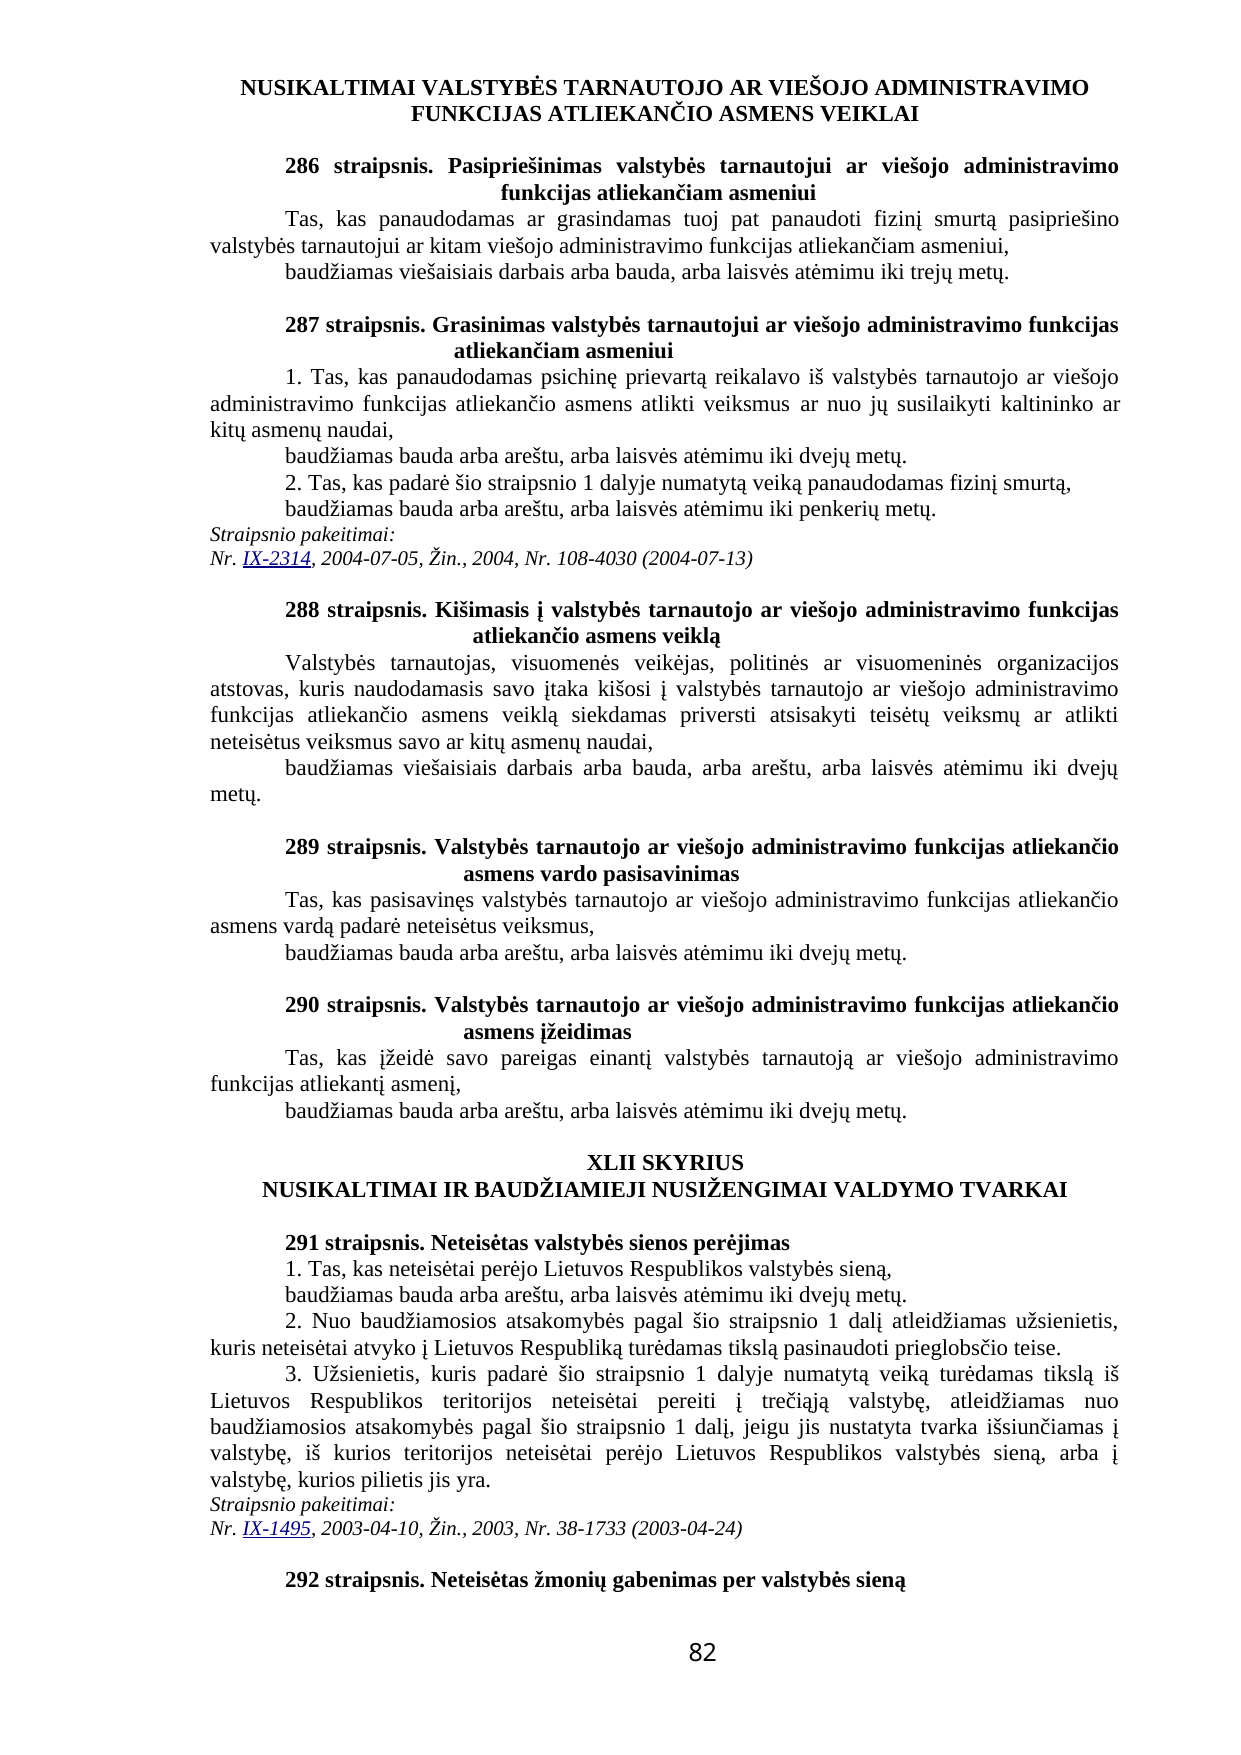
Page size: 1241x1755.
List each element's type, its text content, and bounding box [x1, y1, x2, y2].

text Valstybės tarnautojas, visuomenės veikėjas, politinės ar visuomeninės organizacijos atstovas, kuris naudodamasis savo įtaka kišosi į valstybės tarnautojo ar viešojo administravimo funkcijas atliekančio asmens veiklą siekdamas priversti atsisakyti teisėtų veiksmų ar atlikti neteisėtus veiksmus savo ar kitų asmenų naudai, [210, 649, 1120, 754]
text 1. Tas, kas panaudodamas psichinę prievartą reikalavo iš valstybės tarnautojo ar viešojo administravimo funkcijas atliekančio asmens atlikti veiksmus ar nuo jų susilaikyti kaltininko ar kitų asmenų naudai, [210, 363, 1120, 442]
text 286 straipsnis. Pasipriešinimas valstybės tarnautojui ar viešojo administravimo funkcijas atliekančiam asmeniui [285, 153, 1120, 205]
text Straipsnio pakeitimai: [210, 1492, 1120, 1516]
text 288 straipsnis. Kišimasis į valstybės tarnautojo ar viešojo administravimo funkcijas atliekančio asmens veiklą [285, 596, 1120, 649]
text NUSIKALTIMAI VALSTYBĖS TARNAUTOJO AR VIEŠOJO ADMINISTRAVIMO FUNKCIJAS ATLIEKANČIO ASMENS VEIKLAI [210, 73, 1120, 126]
text 287 straipsnis. Grasinimas valstybės tarnautojui ar viešojo administravimo funkcijas atliekančiam asmeniui [285, 311, 1120, 363]
text baudžiamas viešaisiais darbais arba bauda, arba areštu, arba laisvės atėmimu iki dvejų metų. [210, 754, 1120, 807]
text 291 straipsnis. Neteisėtas valstybės sienos perėjimas [210, 1228, 1120, 1255]
text Nr. IX-1495, 2003-04-10, Žin., 2003, Nr. 38-1733 (2003-04-24) [210, 1516, 1120, 1540]
text Straipsnio pakeitimai: [210, 522, 1120, 546]
text Tas, kas pasisavinęs valstybės tarnautojo ar viešojo administravimo funkcijas atliekančio asmens vardą padarė neteisėtus veiksmus, [210, 886, 1120, 939]
text baudžiamas bauda arba areštu, arba laisvės atėmimu iki dvejų metų. [210, 442, 1120, 469]
text 292 straipsnis. Neteisėtas žmonių gabenimas per valstybės sieną [210, 1567, 1120, 1593]
text Tas, kas įžeidė savo pareigas einantį valstybės tarnautoją ar viešojo administravimo funkcijas atliekantį asmenį, [210, 1044, 1120, 1097]
text 1. Tas, kas neteisėtai perėjo Lietuvos Respublikos valstybės sieną, [210, 1255, 1120, 1281]
text baudžiamas bauda arba areštu, arba laisvės atėmimu iki penkerių metų. [210, 495, 1120, 522]
text baudžiamas bauda arba areštu, arba laisvės atėmimu iki dvejų metų. [210, 939, 1120, 965]
text baudžiamas bauda arba areštu, arba laisvės atėmimu iki dvejų metų. [210, 1281, 1120, 1308]
text Tas, kas panaudodamas ar grasindamas tuoj pat panaudoti fizinį smurtą pasipriešino valstybės tarnautojui ar kitam viešojo administravimo funkcijas atliekančiam asmeniui, [210, 205, 1120, 258]
text 289 straipsnis. Valstybės tarnautojo ar viešojo administravimo funkcijas atliekančio asmens vardo pasisavinimas [285, 833, 1120, 886]
text Nr. IX-2314, 2004-07-05, Žin., 2004, Nr. 108-4030 (2004-07-13) [210, 546, 1120, 570]
text 2. Tas, kas padarė šio straipsnio 1 dalyje numatytą veiką panaudodamas fizinį smurtą, [210, 469, 1120, 495]
text baudžiamas viešaisiais darbais arba bauda, arba laisvės atėmimu iki trejų metų. [210, 258, 1120, 284]
text baudžiamas bauda arba areštu, arba laisvės atėmimu iki dvejų metų. [210, 1097, 1120, 1123]
text 290 straipsnis. Valstybės tarnautojo ar viešojo administravimo funkcijas atliekančio asmens įžeidimas [285, 991, 1120, 1044]
text 3. Užsienietis, kuris padarė šio straipsnio 1 dalyje numatytą veiką turėdamas tikslą iš Lietuvos Respublikos teritorijos neteisėtai pereiti į trečiąją valstybę, atleidžiamas nuo baudžiamosios atsakomybės pagal šio straipsnio 1 dalį, jeigu jis nustatyta tvarka išsiunčiamas į valstybę, iš kurios teritorijos neteisėtai perėjo Lietuvos Respublikos valstybės sieną, arba į valstybę, kurios pilietis jis yra. [210, 1360, 1120, 1492]
text 2. Nuo baudžiamosios atsakomybės pagal šio straipsnio 1 dalį atleidžiamas užsienietis, kuris neteisėtai atvyko į Lietuvos Respubliką turėdamas tikslą pasinaudoti prieglobsčio teise. [210, 1308, 1120, 1360]
text NUSIKALTIMAI IR BAUDŽIAMIEJI NUSIŽENGIMAI VALDYMO TVARKAI [210, 1176, 1120, 1202]
subtitle XLII SKYRIUS [210, 1149, 1120, 1176]
